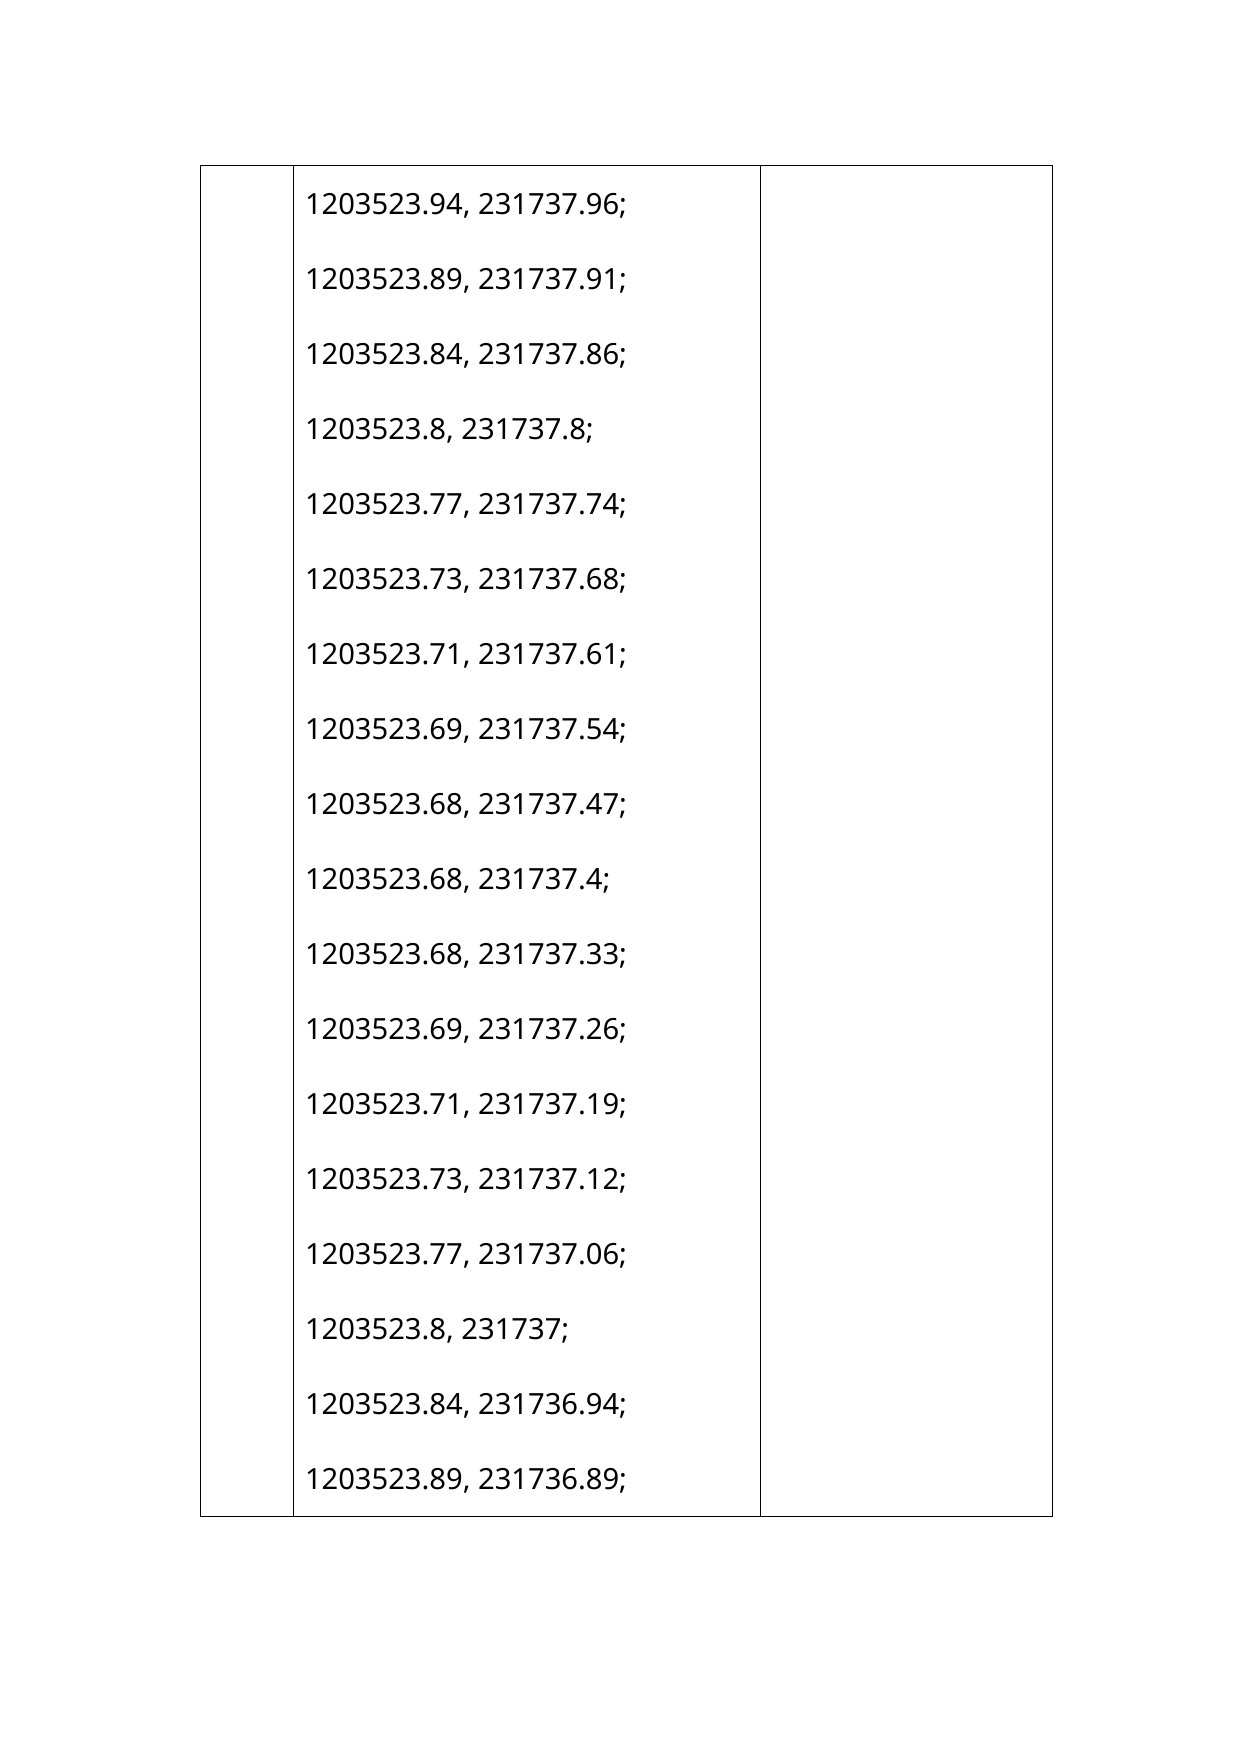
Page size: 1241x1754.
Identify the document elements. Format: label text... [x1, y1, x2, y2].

table_cell [761, 166, 1052, 1516]
table_cell [201, 166, 293, 1516]
table_cell 1203523.94, 231737.96; 1203523.89, 231737.91; 1203523.84, 231737.86; 1203523.8, 231737.8; 1203523.77, 231737.74; 1203523.73, 231737.68; 1203523.71, 231737.61; 1203523.69, 231737.54; 1203523.68, 231737.47; 1203523.68, 231737.4; 1203523.68, 231737.33; 1203523.69, 231737.26; 1203523.71, 231737.19; 1203523.73, 231737.12; 1203523.77, 231737.06; 1203523.8, 231737; 1203523.84, 231736.94; 1203523.89, 231736.89; [294, 166, 760, 1516]
